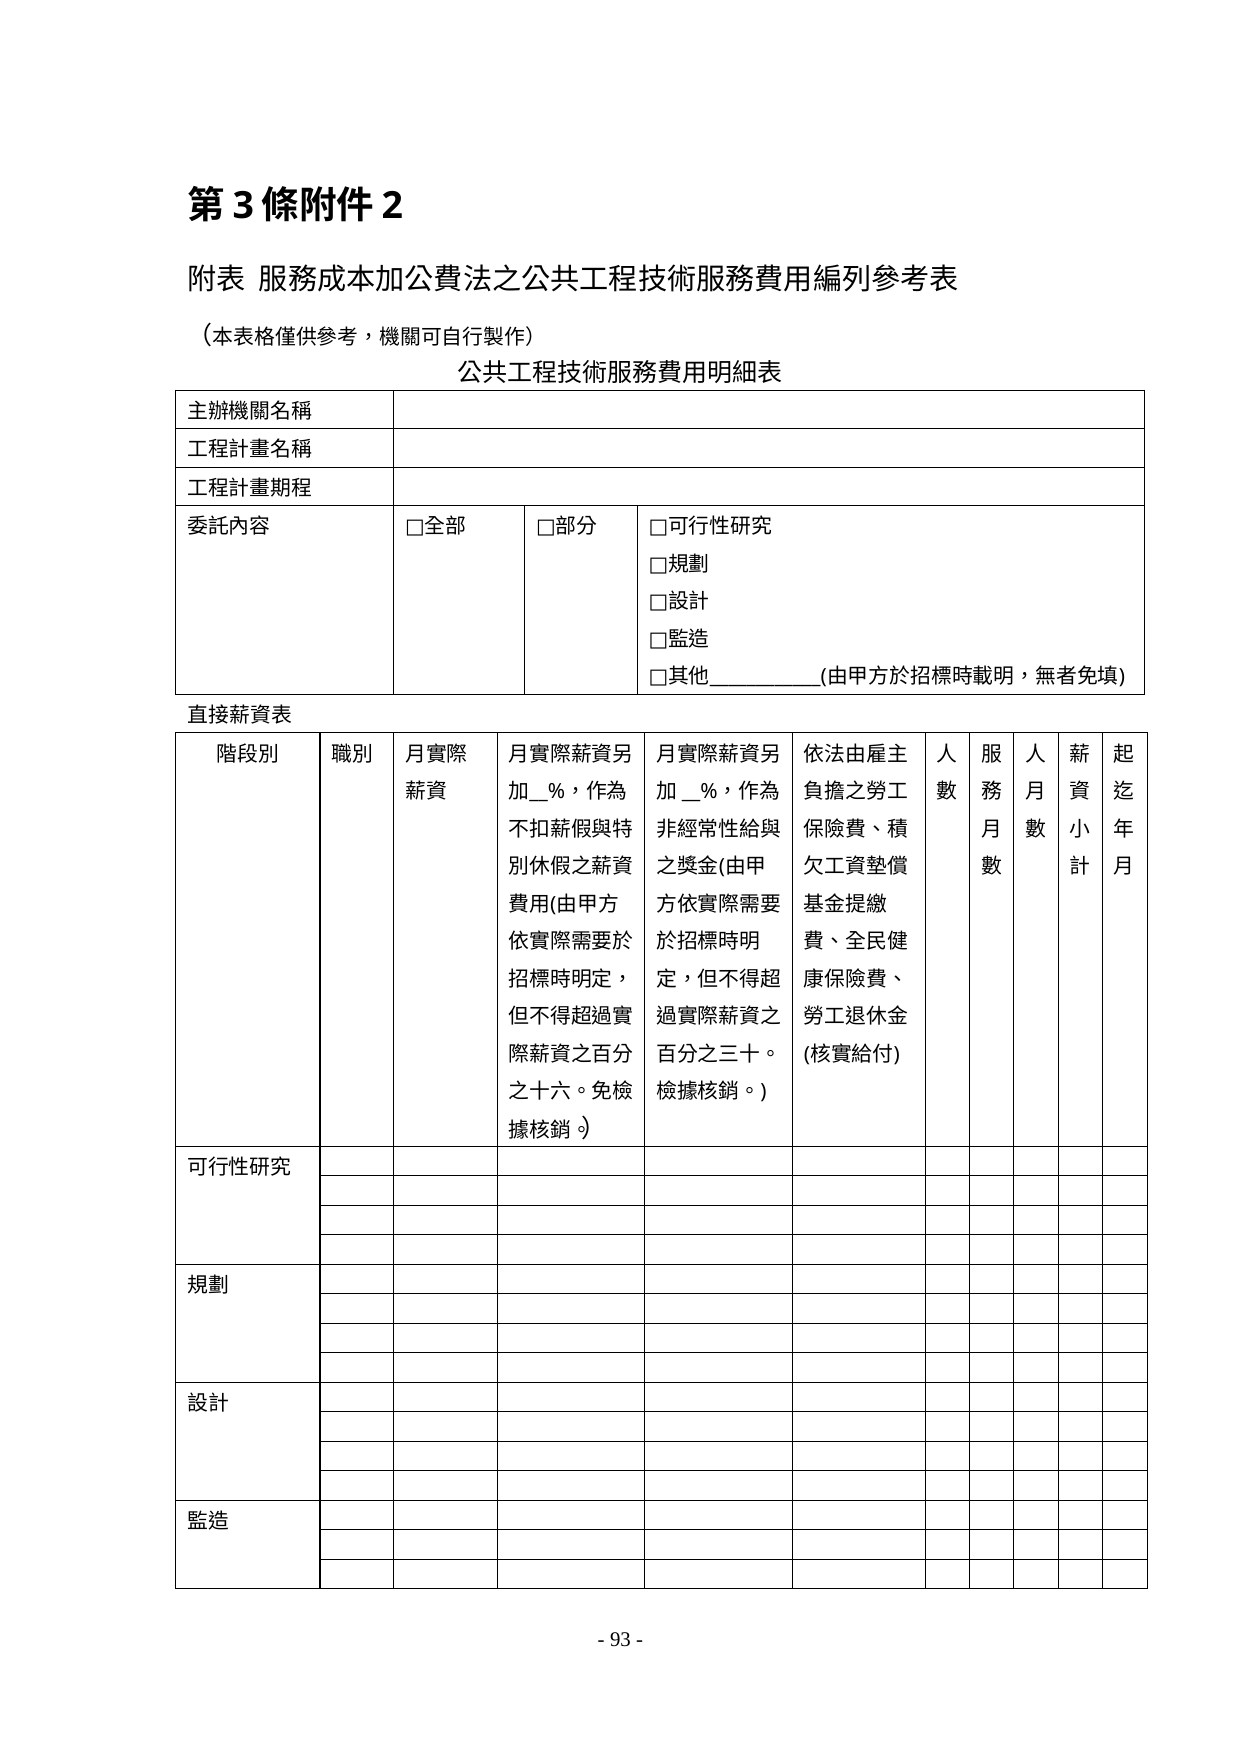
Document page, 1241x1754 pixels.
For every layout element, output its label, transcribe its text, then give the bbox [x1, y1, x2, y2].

table_cell [1014, 1206, 1058, 1234]
table_cell [793, 1412, 925, 1441]
table_cell [793, 1294, 925, 1323]
table_cell [926, 1147, 969, 1175]
table_cell [1014, 1442, 1058, 1470]
table_cell [926, 1471, 969, 1499]
table_cell [926, 1412, 969, 1441]
table_cell [321, 1235, 393, 1264]
table_cell [645, 1176, 792, 1205]
table_cell [498, 1412, 644, 1441]
table_cell [1014, 1147, 1058, 1175]
table_cell [926, 1383, 969, 1411]
table_cell [926, 1530, 969, 1558]
table_cell [1014, 1176, 1058, 1205]
table_cell [394, 1412, 497, 1441]
table_cell □可行性研究 □規劃 □設計 □監造 □其他____________(由甲方於招標時載明，無者免填) [638, 506, 1144, 694]
table_cell [498, 1265, 644, 1293]
table_cell [970, 1530, 1013, 1558]
table_cell [321, 1530, 393, 1558]
table_cell 監造 [176, 1501, 319, 1588]
table_cell [926, 1442, 969, 1470]
table_cell [498, 1560, 644, 1588]
table_header 人月數 [1014, 733, 1058, 1146]
text 直接薪資表 [187, 695, 1053, 732]
table_cell [1059, 1383, 1102, 1411]
table_cell [793, 1147, 925, 1175]
table_cell [1014, 1560, 1058, 1588]
table_cell [926, 1353, 969, 1382]
table_cell [1103, 1501, 1147, 1529]
table_cell [498, 1235, 644, 1264]
table_cell [970, 1560, 1013, 1588]
table_cell [970, 1235, 1013, 1264]
table_cell [321, 1471, 393, 1499]
table_cell [1059, 1147, 1102, 1175]
table_cell [1014, 1353, 1058, 1382]
table_header 主辦機關名稱 [176, 391, 393, 428]
table_cell [394, 1560, 497, 1588]
table_cell [321, 1206, 393, 1234]
table_cell [1103, 1530, 1147, 1558]
table_cell 工程計畫名稱 [176, 429, 393, 467]
table_cell [1103, 1471, 1147, 1499]
table_cell [1014, 1294, 1058, 1323]
table_cell [1014, 1530, 1058, 1558]
table_cell [498, 1206, 644, 1234]
table_cell [926, 1235, 969, 1264]
table_cell [645, 1442, 792, 1470]
table_cell [793, 1206, 925, 1234]
table_cell [970, 1383, 1013, 1411]
table_cell [394, 1530, 497, 1558]
table_cell 可行性研究 [176, 1147, 319, 1264]
table_cell [926, 1265, 969, 1293]
table_cell [1059, 1501, 1102, 1529]
table_cell [1103, 1353, 1147, 1382]
table_cell [1103, 1265, 1147, 1293]
table_cell [793, 1176, 925, 1205]
table_cell [1103, 1235, 1147, 1264]
table_cell [645, 1235, 792, 1264]
table_cell [394, 1265, 497, 1293]
table_cell [926, 1294, 969, 1323]
table_cell [1059, 1206, 1102, 1234]
table_cell [321, 1442, 393, 1470]
table_header 月實際薪資 [394, 733, 497, 1146]
table_cell [394, 1501, 497, 1529]
table_cell [394, 1324, 497, 1352]
table_cell [793, 1324, 925, 1352]
table_cell [321, 1147, 393, 1175]
table_cell [970, 1442, 1013, 1470]
table_cell [1103, 1147, 1147, 1175]
table_header 依法由雇主負擔之勞工保險費、積欠工資墊償基金提繳費、全民健康保險費、勞工退休金(核實給付) [793, 733, 925, 1146]
table_cell [1059, 1442, 1102, 1470]
table_cell [1014, 1235, 1058, 1264]
table_cell [498, 1383, 644, 1411]
table_cell [321, 1324, 393, 1352]
table_cell [1059, 1235, 1102, 1264]
table_cell [1059, 1530, 1102, 1558]
table_cell [793, 1383, 925, 1411]
table_cell [645, 1412, 792, 1441]
table_cell [645, 1206, 792, 1234]
table_cell [970, 1501, 1013, 1529]
table_cell [321, 1176, 393, 1205]
table_cell [645, 1265, 792, 1293]
table_cell [321, 1353, 393, 1382]
table_cell [498, 1530, 644, 1558]
table_cell [926, 1324, 969, 1352]
table_cell □全部 [394, 506, 524, 694]
table_cell [498, 1501, 644, 1529]
text 第3條附件2 [187, 164, 1053, 239]
table_header 人數 [926, 733, 969, 1146]
table_cell [926, 1560, 969, 1588]
table_cell [970, 1265, 1013, 1293]
table_cell [394, 429, 1144, 467]
table_cell [1014, 1471, 1058, 1499]
text 附表 服務成本加公費法之公共工程技術服務費用編列參考表 [187, 239, 1053, 314]
table_cell [645, 1353, 792, 1382]
table_cell [926, 1206, 969, 1234]
table_cell [793, 1265, 925, 1293]
table_cell [970, 1353, 1013, 1382]
table_cell 規劃 [176, 1265, 319, 1382]
table_cell [1103, 1176, 1147, 1205]
table_header 月實際薪資另加 __%，作為非經常性給與之獎金(由甲方依實際需要於招標時明定，但不得超過實際薪資之百分之三十。檢據核銷。) [645, 733, 792, 1146]
table_cell [321, 1501, 393, 1529]
table_cell [1014, 1383, 1058, 1411]
table_cell [1103, 1412, 1147, 1441]
text 公共工程技術服務費用明細表 [187, 352, 1053, 389]
table_cell [1059, 1176, 1102, 1205]
table_cell [793, 1235, 925, 1264]
table_cell [498, 1471, 644, 1499]
table_cell [498, 1353, 644, 1382]
table_cell [1103, 1294, 1147, 1323]
table_cell [1059, 1294, 1102, 1323]
table_cell [645, 1501, 792, 1529]
table_cell [1014, 1265, 1058, 1293]
table_header 職別 [321, 733, 393, 1146]
table_header 起迄年月 [1103, 733, 1147, 1146]
table_cell [321, 1294, 393, 1323]
table_cell [498, 1294, 644, 1323]
table_cell [645, 1471, 792, 1499]
table_cell [793, 1560, 925, 1588]
table_cell [394, 1176, 497, 1205]
table_cell [1059, 1324, 1102, 1352]
table_cell □部分 [525, 506, 637, 694]
table_cell [645, 1324, 792, 1352]
table_cell [793, 1471, 925, 1499]
table_cell [1103, 1206, 1147, 1234]
table_cell 工程計畫期程 [176, 468, 393, 505]
table_cell [1014, 1324, 1058, 1352]
table_cell [1103, 1442, 1147, 1470]
table_header 階段別 [176, 733, 319, 1146]
table_cell [793, 1530, 925, 1558]
table_cell [394, 1383, 497, 1411]
table_cell [645, 1383, 792, 1411]
table_cell [970, 1324, 1013, 1352]
table_cell [1103, 1560, 1147, 1588]
table_cell [394, 1442, 497, 1470]
table_cell [926, 1501, 969, 1529]
table_cell [394, 1353, 497, 1382]
table_cell [1059, 1412, 1102, 1441]
table_cell [321, 1265, 393, 1293]
table_cell [498, 1324, 644, 1352]
table_cell [394, 1206, 497, 1234]
table_header 薪資小計 [1059, 733, 1102, 1146]
table_cell [645, 1294, 792, 1323]
table_cell [1059, 1353, 1102, 1382]
table_cell [1103, 1383, 1147, 1411]
table_cell 委託內容 [176, 506, 393, 694]
table_cell [498, 1442, 644, 1470]
table_cell [1059, 1560, 1102, 1588]
table_cell [321, 1560, 393, 1588]
table_cell [498, 1176, 644, 1205]
table_cell [321, 1412, 393, 1441]
table_cell [1014, 1412, 1058, 1441]
table_cell [970, 1176, 1013, 1205]
table_header [394, 391, 1144, 428]
table_cell [1014, 1501, 1058, 1529]
text （本表格僅供參考，機關可自行製作） [187, 314, 1053, 352]
table_cell [970, 1471, 1013, 1499]
table_cell 設計 [176, 1383, 319, 1499]
table_cell [498, 1147, 644, 1175]
table_header 服務月數 [970, 733, 1013, 1146]
table_cell [1103, 1324, 1147, 1352]
table_cell [1059, 1265, 1102, 1293]
table_header 月實際薪資另加__%，作為不扣薪假與特別休假之薪資費用(由甲方依實際需要於招標時明定，但不得超過實際薪資之百分之十六。免檢據核銷。） [498, 733, 644, 1146]
table_cell [645, 1147, 792, 1175]
table_cell [394, 1471, 497, 1499]
table_cell [321, 1383, 393, 1411]
table_cell [970, 1206, 1013, 1234]
table_cell [970, 1412, 1013, 1441]
table_cell [394, 1294, 497, 1323]
table_cell [970, 1147, 1013, 1175]
table_cell [926, 1176, 969, 1205]
table_cell [645, 1530, 792, 1558]
table_cell [394, 468, 1144, 505]
table_cell [793, 1353, 925, 1382]
table_cell [793, 1501, 925, 1529]
table_cell [645, 1560, 792, 1588]
table_cell [394, 1147, 497, 1175]
table_cell [793, 1442, 925, 1470]
table_cell [394, 1235, 497, 1264]
table_cell [970, 1294, 1013, 1323]
table_cell [1059, 1471, 1102, 1499]
